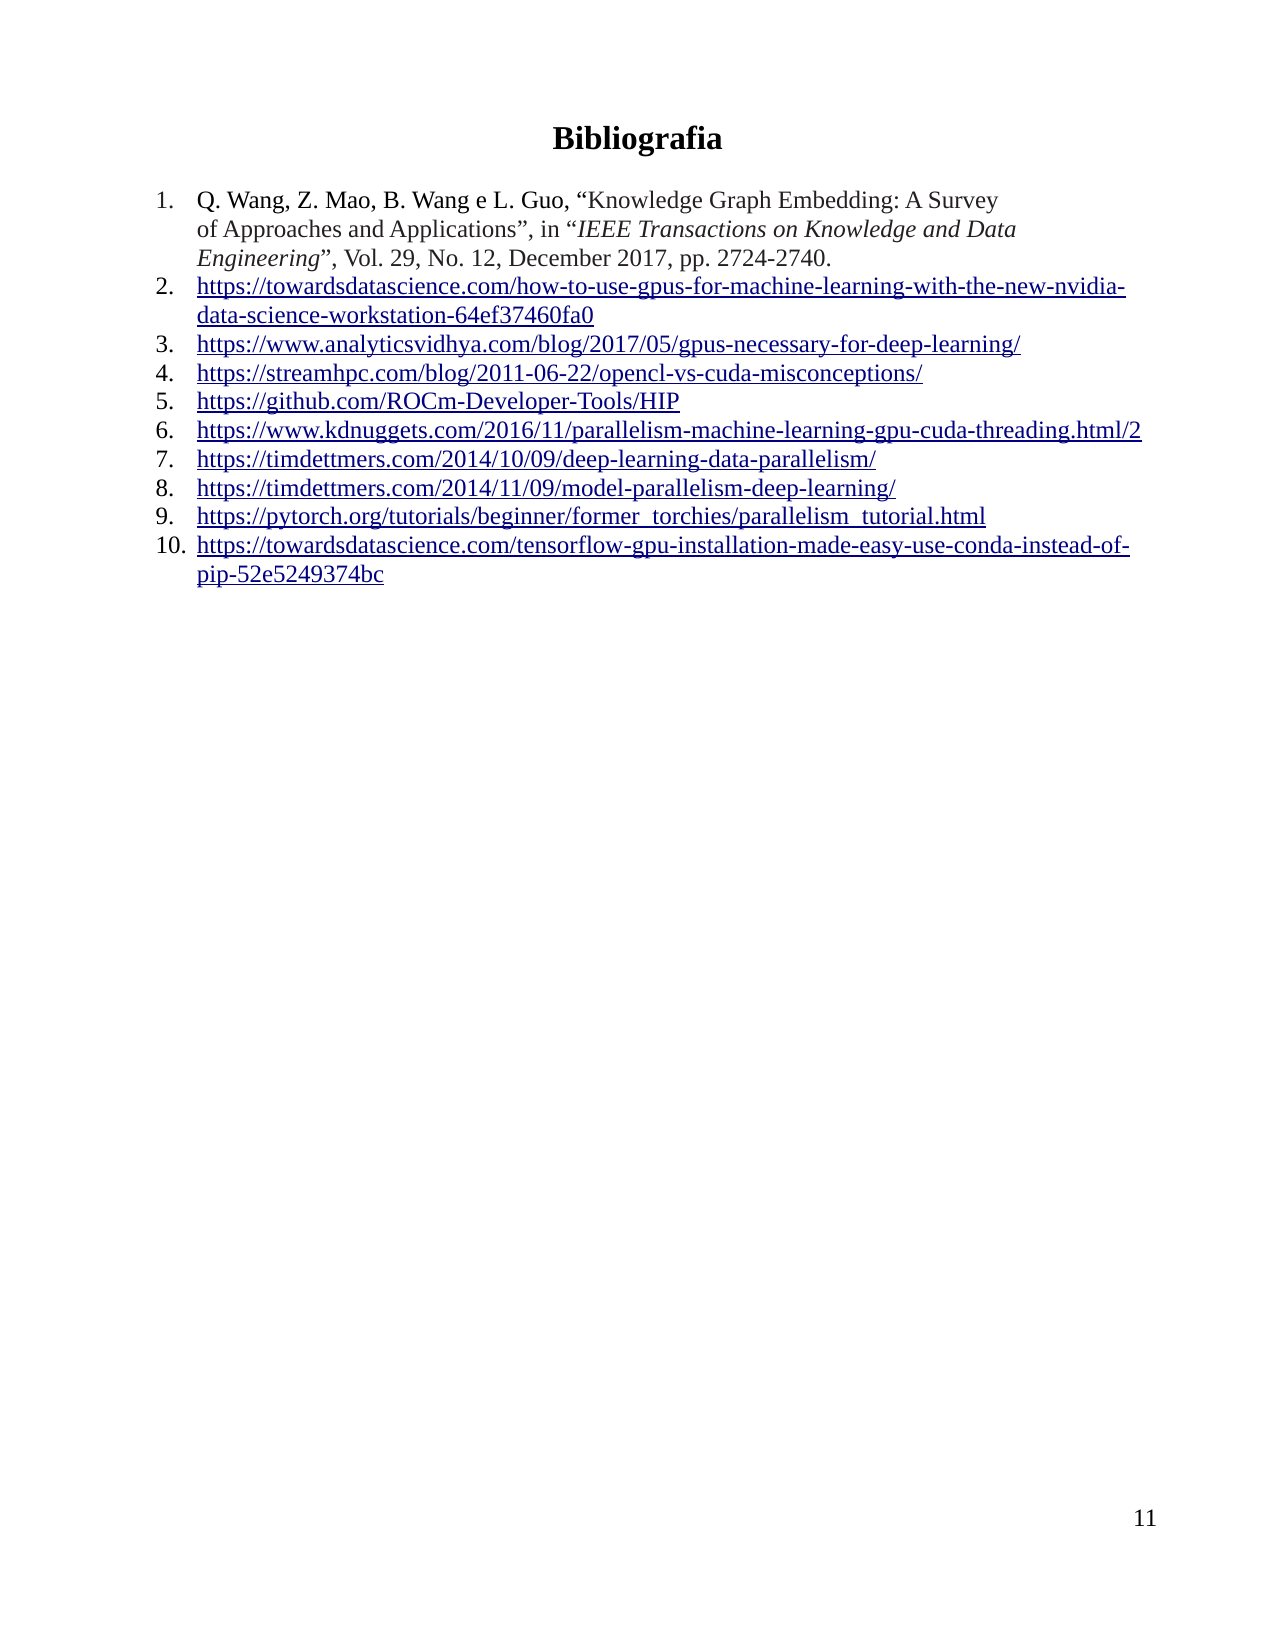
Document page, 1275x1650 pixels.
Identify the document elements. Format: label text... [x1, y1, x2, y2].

list https://timdettmers.com/2014/10/09/deep-learning-data-parallelism/ [155, 444, 1157, 473]
list https://github.com/ROCm-Developer-Tools/HIP [155, 386, 1157, 415]
list https://towardsdatascience.com/tensorflow-gpu-installation-made-easy-use-conda-instead-of-pip-52e5249374bc [155, 530, 1157, 588]
list https://towardsdatascience.com/how-to-use-gpus-for-machine-learning-with-the-new-nvidia-data-science-workstation-64ef37460fa0 [155, 271, 1157, 329]
list https://www.analyticsvidhya.com/blog/2017/05/gpus-necessary-for-deep-learning/ [155, 329, 1157, 358]
list https://www.kdnuggets.com/2016/11/parallelism-machine-learning-gpu-cuda-threading.html/2 [155, 415, 1157, 444]
list https://pytorch.org/tutorials/beginner/former_torchies/parallelism_tutorial.html [155, 501, 1157, 530]
text Bibliografia [118, 118, 1157, 156]
list https://timdettmers.com/2014/11/09/model-parallelism-deep-learning/ [155, 473, 1157, 501]
list Q. Wang, Z. Mao, B. Wang e L. Guo, “Knowledge Graph Embedding: A Survey [155, 185, 1157, 214]
list of Approaches and Applications”, in “IEEE Transactions on Knowledge and Data Engineering”, Vol. 29, No. 12, December 2017, pp. 2724-2740. [155, 214, 1157, 271]
list https://streamhpc.com/blog/2011-06-22/opencl-vs-cuda-misconceptions/ [155, 358, 1157, 386]
